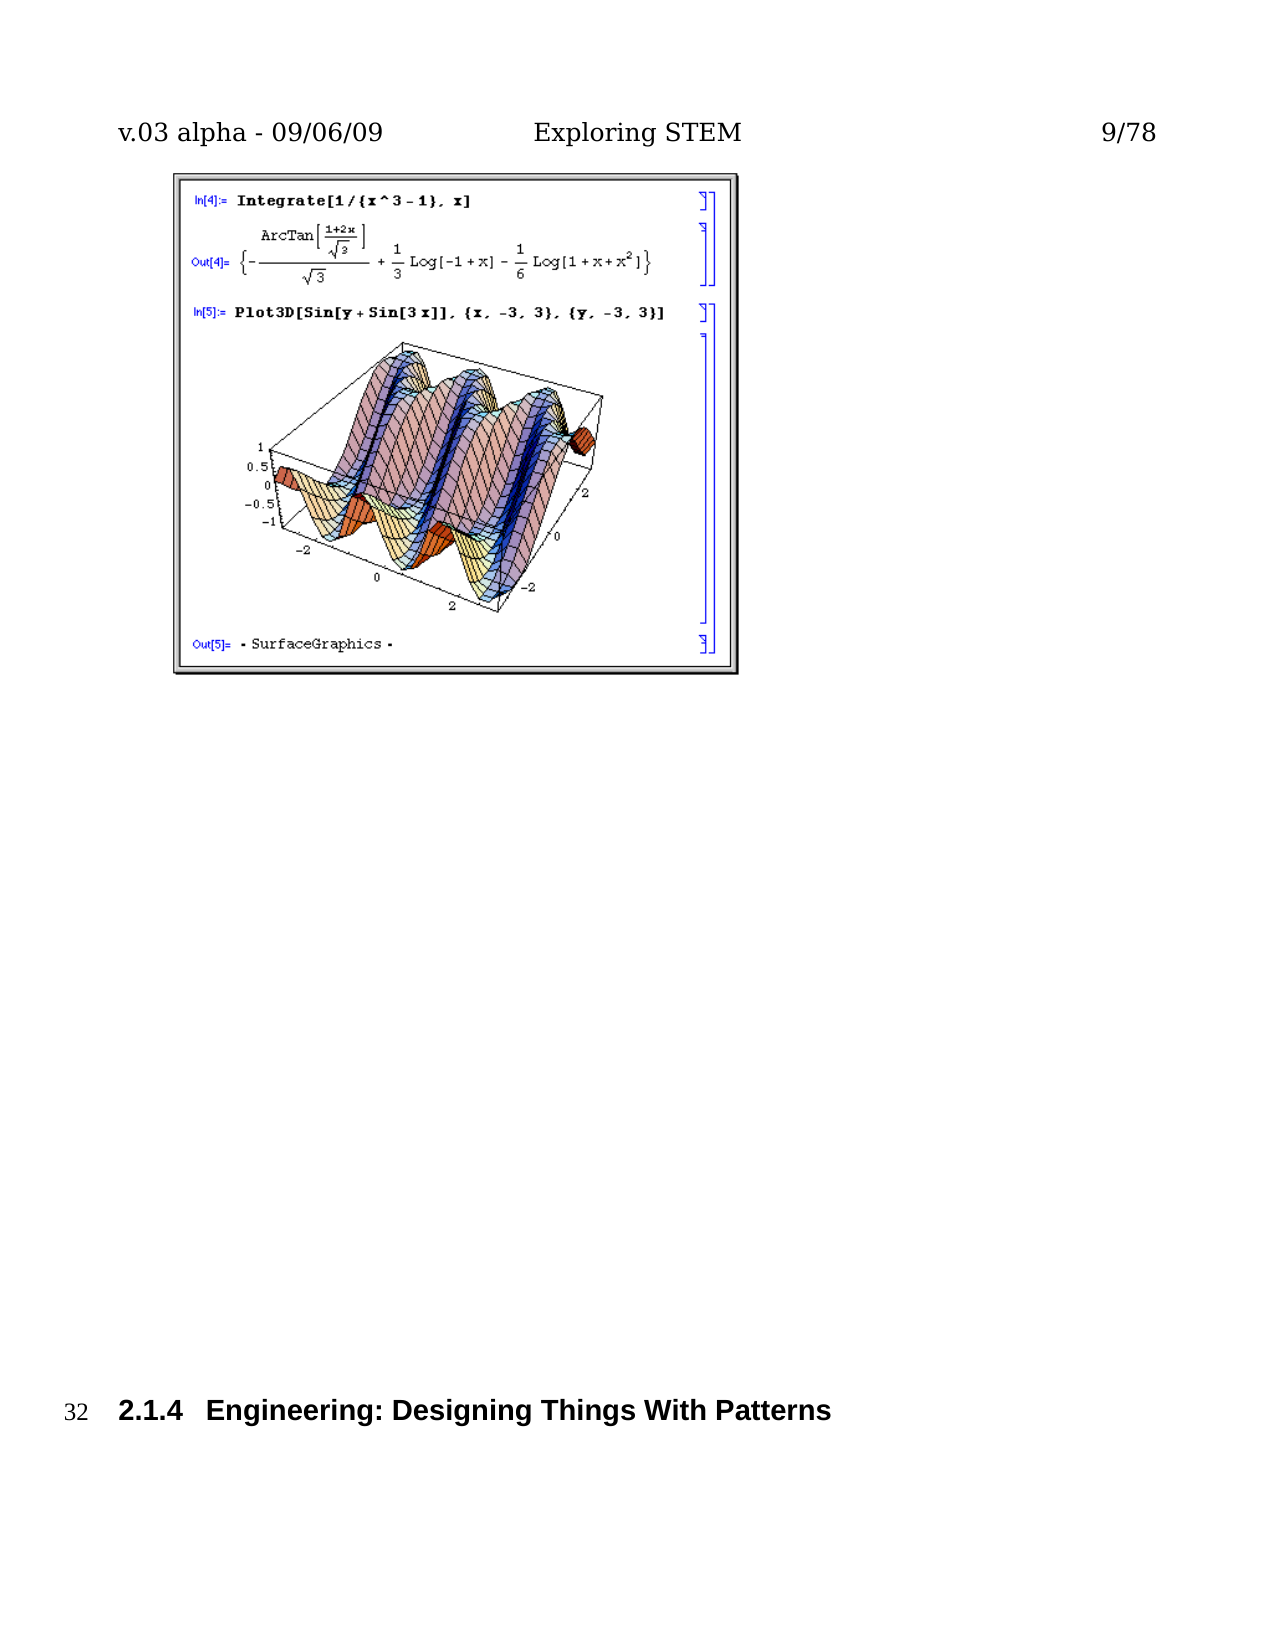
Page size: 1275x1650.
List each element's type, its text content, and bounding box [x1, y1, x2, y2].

picture [172, 172, 740, 676]
subtitle Engineering: Designing Things With Patterns [118, 1393, 1157, 1427]
